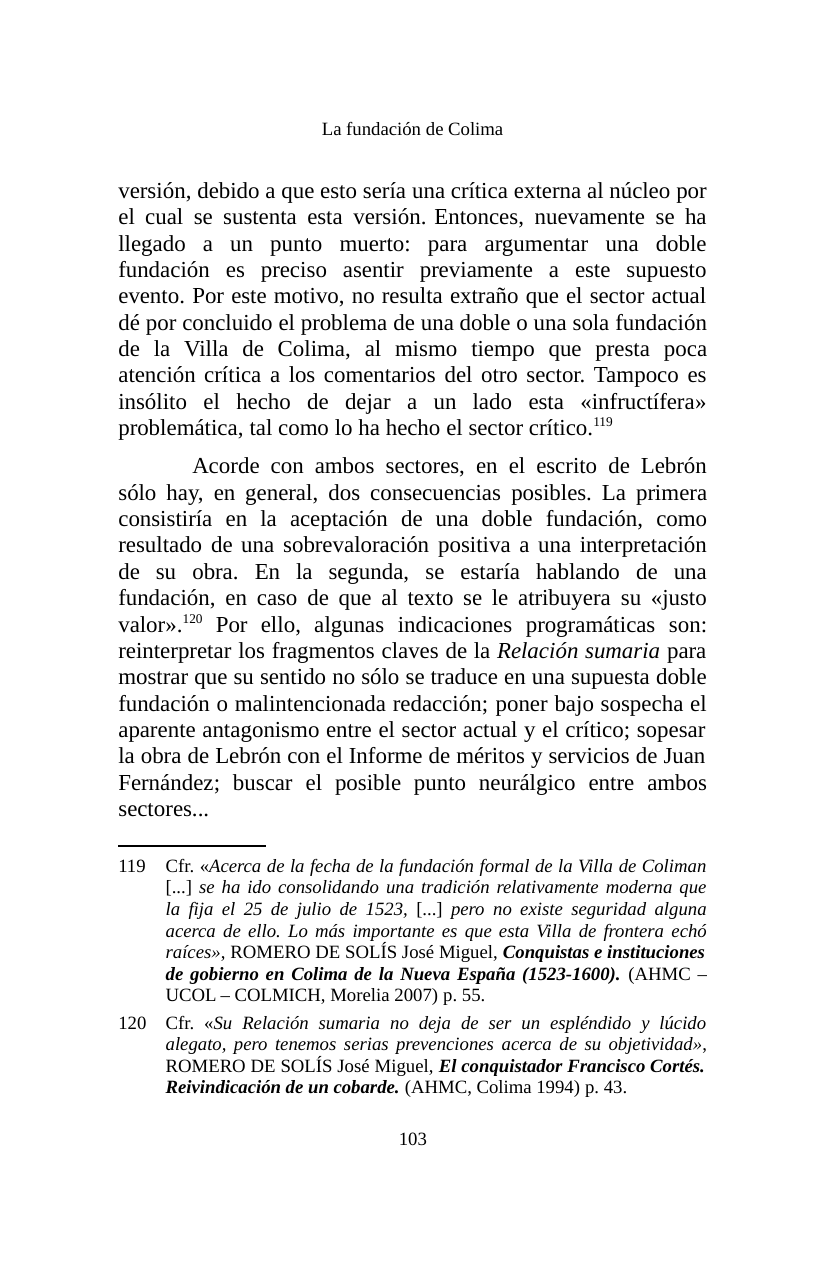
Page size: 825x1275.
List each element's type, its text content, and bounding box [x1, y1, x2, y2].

text Cfr. «Acerca de la fecha de la fundación formal de la Villa de Coliman [...] se ha ido consolidando una tradición relativamente moderna que la fija el 25 de julio de 1523, [...] pero no existe seguridad alguna acerca de ello. Lo más importante es que esta Villa de frontera echó raíces», ROMERO DE SOLÍS José Miguel, Conquistas e instituciones de gobierno en Colima de la Nueva España (1523-1600). (AHMC – UCOL – COLMICH, Morelia 2007) p. 55. [118, 855, 707, 1006]
text versión, debido a que esto sería una crítica externa al núcleo por el cual se sustenta esta versión. Entonces, nuevamente se ha llegado a un punto muerto: para argumentar una doble fundación es preciso asentir previamente a este supuesto evento. Por este motivo, no resulta extraño que el sector actual dé por concluido el problema de una doble o una sola fundación de la Villa de Colima, al mismo tiempo que presta poca atención crítica a los comentarios del otro sector. Tampoco es insólito el hecho de dejar a un lado esta «infructífera» problemática, tal como lo ha hecho el sector crítico. [118, 177, 707, 441]
text Acorde con ambos sectores, en el escrito de Lebrón sólo hay, en general, dos consecuencias posibles. La primera consistiría en la aceptación de una doble fundación, como resultado de una sobrevaloración positiva a una interpretación de su obra. En la segunda, se estaría hablando de una fundación, en caso de que al texto se le atribuyera su «justo valor». Por ello, algunas indicaciones programáticas son: reinterpretar los fragmentos claves de la Relación sumaria para mostrar que su sentido no sólo se traduce en una supuesta doble fundación o malintencionada redacción; poner bajo sospecha el aparente antagonismo entre el sector actual y el crítico; sopesar la obra de Lebrón con el Informe de méritos y servicios de Juan Fernández; buscar el posible punto neurálgico entre ambos sectores... [118, 452, 707, 821]
text Cfr. «Su Relación sumaria no deja de ser un espléndido y lúcido alegato, pero tenemos serias prevenciones acerca de su objetividad», ROMERO DE SOLÍS José Miguel, El conquistador Francisco Cortés. Reivindicación de un cobarde. (AHMC, Colima 1994) p. 43. [118, 1012, 707, 1098]
